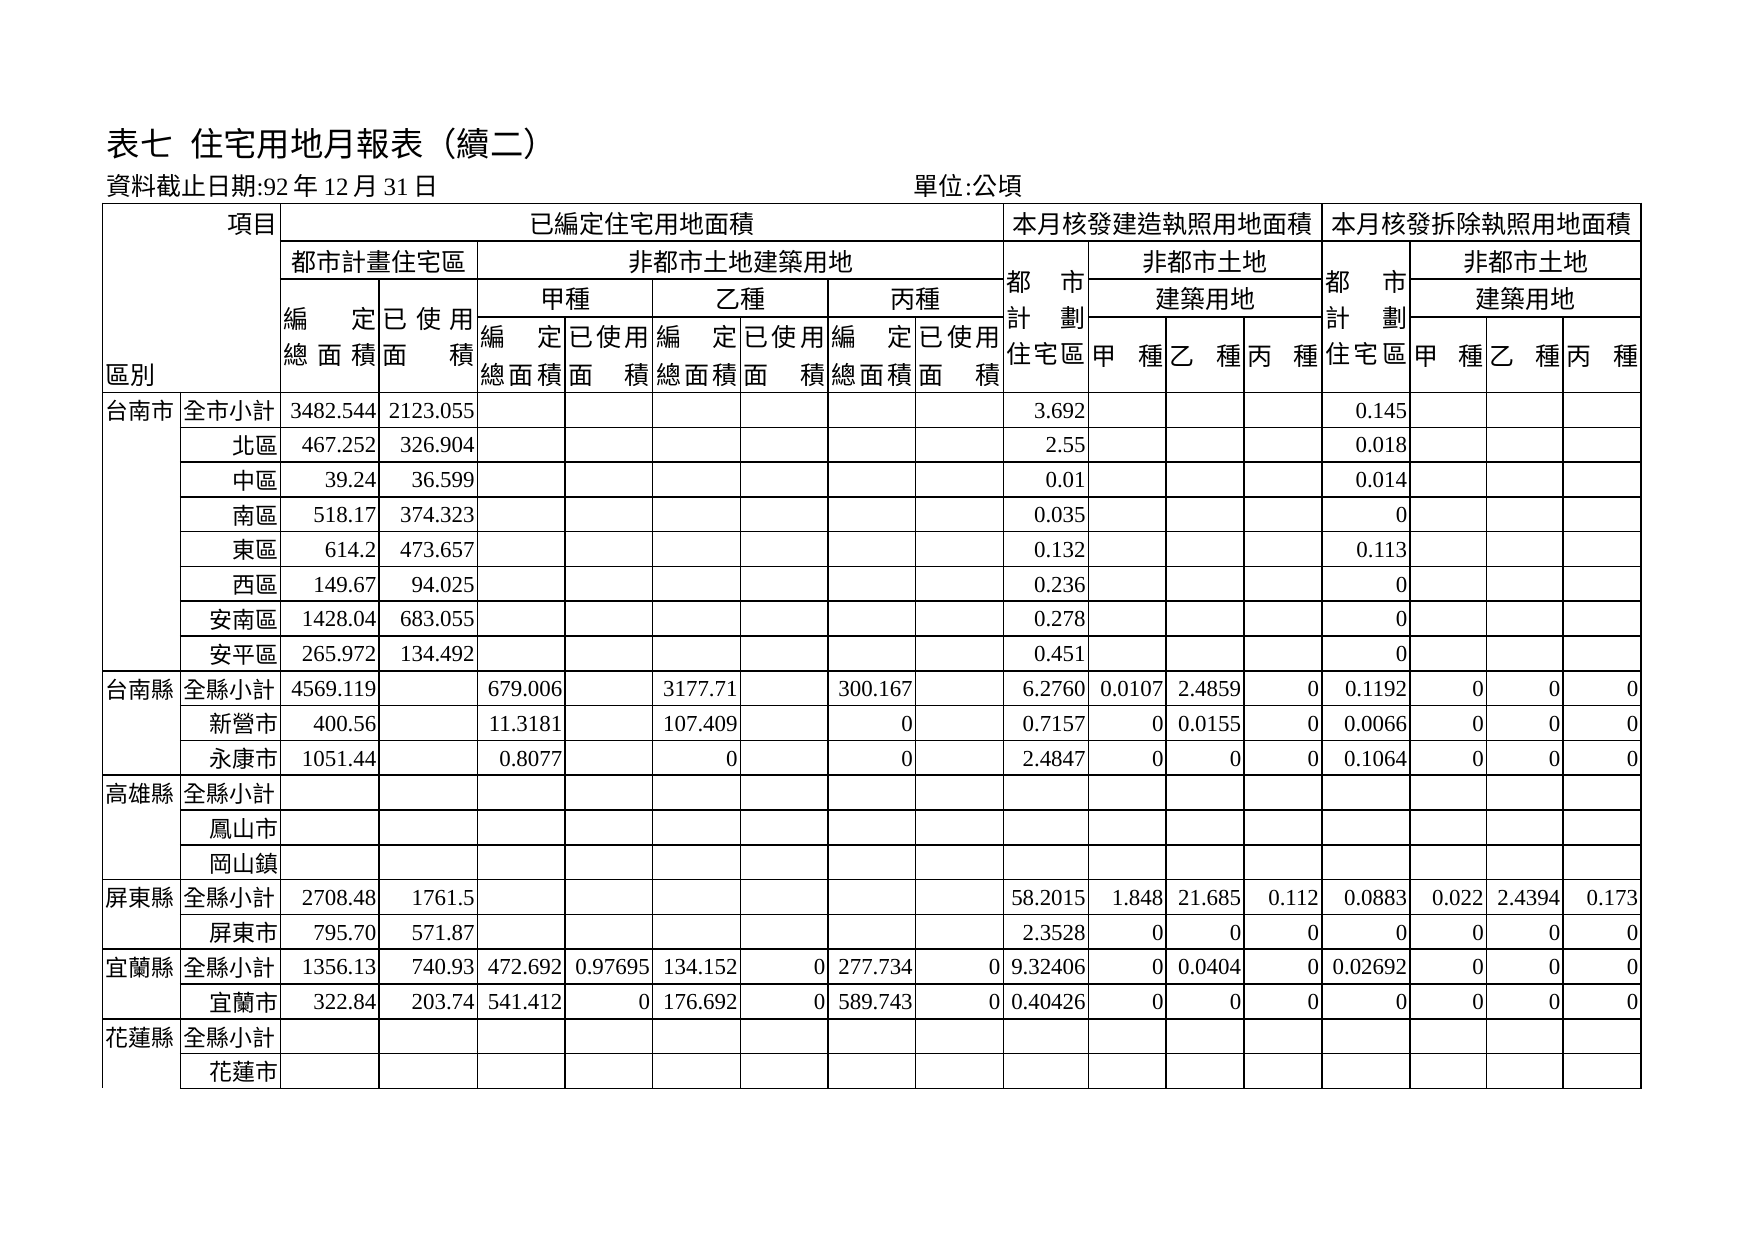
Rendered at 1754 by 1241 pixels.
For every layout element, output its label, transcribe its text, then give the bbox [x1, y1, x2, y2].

table_cell 1051.44 [281, 741, 378, 774]
table_cell [829, 1054, 915, 1087]
table_cell 0 [1089, 985, 1165, 1018]
table_cell [741, 532, 827, 566]
table_cell 0.451 [1004, 637, 1088, 670]
table_cell [1245, 463, 1321, 496]
table_cell 0 [1323, 602, 1409, 635]
table_cell 0.0155 [1167, 706, 1243, 739]
table_cell [1411, 1054, 1486, 1087]
table_cell [1245, 602, 1321, 635]
table_cell [566, 846, 652, 879]
table_cell 0.173 [1564, 880, 1640, 913]
table_cell 0.0107 [1089, 672, 1165, 705]
table_cell [1089, 463, 1165, 496]
table_cell 丙種 [829, 280, 1003, 316]
table_cell 乙種 [1167, 318, 1243, 392]
table_cell 丙種 [1245, 318, 1321, 392]
table_cell [653, 498, 740, 531]
table_cell [829, 915, 915, 948]
table_cell 2.3528 [1004, 915, 1088, 948]
table_cell [380, 706, 477, 739]
table_cell 非都市土地 [1089, 242, 1321, 278]
table_cell 高雄縣 [103, 776, 180, 879]
table_cell [1089, 498, 1165, 531]
table_cell [566, 428, 652, 461]
table_cell [1167, 393, 1243, 426]
table_cell [196, 240, 280, 278]
table_cell [653, 880, 740, 913]
table_cell [1089, 811, 1165, 844]
table_cell 107.409 [653, 706, 740, 739]
table_cell 176.692 [653, 985, 740, 1018]
table_cell [1411, 602, 1486, 635]
table_cell 0 [1487, 706, 1562, 739]
table_cell [478, 776, 564, 809]
table_cell [1167, 776, 1243, 809]
table_cell [566, 463, 652, 496]
table_cell [566, 811, 652, 844]
table_cell 總面積 [653, 354, 740, 392]
table_cell [380, 1020, 477, 1053]
table_cell [1323, 846, 1409, 879]
table_cell 0 [829, 741, 915, 774]
table_cell [829, 567, 915, 600]
table_cell [196, 316, 280, 354]
table_cell 已使用 [741, 318, 827, 354]
table_cell [1487, 776, 1562, 809]
table_cell 建築用地 [1089, 280, 1321, 316]
table_cell [1089, 428, 1165, 461]
table_cell 全縣小計 [181, 1020, 280, 1053]
table_cell [829, 463, 915, 496]
table_cell 1761.5 [380, 880, 477, 913]
table_cell 永康市 [181, 741, 280, 774]
table_cell 0 [1167, 915, 1243, 948]
table_cell 0 [1564, 741, 1640, 774]
table_cell [1167, 811, 1243, 844]
table_cell [829, 498, 915, 531]
table_cell 0.0883 [1323, 880, 1409, 913]
table_cell [741, 498, 827, 531]
table_cell 編定 [653, 318, 740, 354]
table_cell [1323, 1054, 1409, 1087]
table_cell 1.848 [1089, 880, 1165, 913]
table_cell [1245, 498, 1321, 531]
table_cell [916, 637, 1003, 670]
table_header 項目 [196, 204, 280, 240]
table_cell 面積 [566, 354, 652, 392]
table_cell 宜蘭市 [181, 985, 280, 1018]
table_cell 0 [1245, 706, 1321, 739]
table_cell 0 [829, 706, 915, 739]
table_cell 0 [1245, 741, 1321, 774]
table_cell [1411, 532, 1486, 566]
table_cell [478, 532, 564, 566]
table_cell 0 [1089, 706, 1165, 739]
table_cell [653, 776, 740, 809]
table_cell 1356.13 [281, 950, 378, 983]
table_cell [1089, 846, 1165, 879]
table_cell 宜蘭縣 [103, 950, 180, 1018]
table_cell [380, 846, 477, 879]
table_cell [916, 846, 1003, 879]
table_cell 0 [566, 985, 652, 1018]
table_cell 0 [1089, 915, 1165, 948]
table_cell [478, 602, 564, 635]
table_cell [1564, 776, 1640, 809]
table_cell [1245, 393, 1321, 426]
table_cell 0 [741, 950, 827, 983]
table_cell [916, 463, 1003, 496]
table_cell [478, 463, 564, 496]
table_cell [916, 602, 1003, 635]
table_cell [829, 1020, 915, 1053]
table_cell [1245, 428, 1321, 461]
table_cell 0.1064 [1323, 741, 1409, 774]
table_cell [1411, 498, 1486, 531]
table_cell [1089, 637, 1165, 670]
table_cell [1004, 776, 1088, 809]
table_header [103, 204, 196, 240]
table_cell [566, 741, 652, 774]
table_cell [1167, 1020, 1243, 1053]
table_cell [1564, 846, 1640, 879]
table_cell [829, 846, 915, 879]
table_cell 0.112 [1245, 880, 1321, 913]
table_cell [653, 915, 740, 948]
text 資料截止日期:92年12月31日 單位:公頃 [106, 166, 1648, 203]
table_cell 乙種 [653, 280, 827, 316]
table_cell [741, 880, 827, 913]
table_cell 丙種 [1564, 318, 1640, 392]
table_cell 北區 [181, 428, 280, 461]
table_cell [916, 776, 1003, 809]
table_cell 4569.119 [281, 672, 378, 705]
table_cell 0 [1245, 985, 1321, 1018]
table_cell 全縣小計 [181, 672, 280, 705]
table_cell 0 [1323, 985, 1409, 1018]
table_cell [566, 672, 652, 705]
table_cell [741, 741, 827, 774]
table_cell 0 [1167, 741, 1243, 774]
table_cell 甲種 [478, 280, 652, 316]
table_cell 屏東縣 [103, 880, 180, 948]
table_cell [1487, 811, 1562, 844]
table_cell [1089, 602, 1165, 635]
table_cell [478, 915, 564, 948]
table_cell [916, 672, 1003, 705]
table_cell 0.132 [1004, 532, 1088, 566]
table_cell 已使用 [566, 318, 652, 354]
table_cell 3482.544 [281, 393, 378, 426]
table_cell [380, 672, 477, 705]
table_cell [1167, 602, 1243, 635]
table_cell [566, 776, 652, 809]
table_cell [1323, 811, 1409, 844]
table_cell [1411, 846, 1486, 879]
table_cell [478, 637, 564, 670]
table_cell [566, 1020, 652, 1053]
table_cell [1564, 811, 1640, 844]
table_cell 0 [1564, 985, 1640, 1018]
table_cell [1564, 567, 1640, 600]
table_cell [653, 602, 740, 635]
table_cell 0 [1487, 672, 1562, 705]
table_cell [1089, 567, 1165, 600]
table_cell [1564, 532, 1640, 566]
table_cell 安南區 [181, 602, 280, 635]
table_cell 0 [916, 985, 1003, 1018]
table_cell 0.0404 [1167, 950, 1243, 983]
table_cell [1167, 498, 1243, 531]
table_cell 2708.48 [281, 880, 378, 913]
table_cell [1487, 567, 1562, 600]
table_cell 0 [653, 741, 740, 774]
table_cell 0 [1323, 637, 1409, 670]
table_cell [1245, 776, 1321, 809]
table_cell [566, 637, 652, 670]
table_cell [741, 637, 827, 670]
table_cell 已使用 面積 [380, 280, 477, 392]
table_cell 683.055 [380, 602, 477, 635]
table_cell [1004, 1020, 1088, 1053]
table_cell [380, 741, 477, 774]
table_cell 0 [1245, 950, 1321, 983]
table_header 本月核發拆除執照用地面積 [1323, 204, 1640, 240]
table_cell [1564, 498, 1640, 531]
table_cell [916, 811, 1003, 844]
table_cell 0.02692 [1323, 950, 1409, 983]
table_cell [1411, 776, 1486, 809]
table_cell 0 [1323, 498, 1409, 531]
table_cell 2123.055 [380, 393, 477, 426]
table_cell [1167, 463, 1243, 496]
table_cell 0 [1487, 985, 1562, 1018]
table_cell 0.145 [1323, 393, 1409, 426]
table_cell [916, 393, 1003, 426]
table_cell [916, 1020, 1003, 1053]
text 表七 住宅用地月報表（續二） [106, 118, 1648, 166]
table_cell 0 [1089, 741, 1165, 774]
table_cell 0 [1487, 741, 1562, 774]
table_cell [1167, 1054, 1243, 1087]
table_cell [829, 776, 915, 809]
table_cell [741, 915, 827, 948]
table_cell 9.32406 [1004, 950, 1088, 983]
table_cell [1167, 637, 1243, 670]
table_cell 花蓮縣 [103, 1020, 180, 1087]
table_cell 都市 計劃 住宅區 [1004, 242, 1088, 392]
table_cell [380, 811, 477, 844]
table_cell 0 [1564, 706, 1640, 739]
table_cell 屏東市 [181, 915, 280, 948]
table_cell [478, 498, 564, 531]
table_cell [1245, 532, 1321, 566]
table_cell [1564, 637, 1640, 670]
table_cell [1487, 532, 1562, 566]
table_cell [916, 741, 1003, 774]
table_cell [653, 846, 740, 879]
table_cell [741, 567, 827, 600]
table_cell [1564, 393, 1640, 426]
table_cell 0 [1487, 915, 1562, 948]
table_cell [1487, 463, 1562, 496]
table_cell 0 [1245, 915, 1321, 948]
table_cell [281, 1054, 378, 1087]
table_cell [829, 811, 915, 844]
table_cell [1323, 776, 1409, 809]
table_cell [1245, 1054, 1321, 1087]
table_cell 0.40426 [1004, 985, 1088, 1018]
table_cell 都市 計劃 住宅區 [1323, 242, 1409, 392]
table_cell 795.70 [281, 915, 378, 948]
table_cell [566, 602, 652, 635]
table_cell [741, 811, 827, 844]
table_cell 2.4847 [1004, 741, 1088, 774]
table_cell [1487, 428, 1562, 461]
table_cell [566, 532, 652, 566]
table_cell [741, 463, 827, 496]
table_cell 0 [1167, 985, 1243, 1018]
table_cell [741, 602, 827, 635]
table_cell [1167, 846, 1243, 879]
table_cell [1487, 1020, 1562, 1053]
table_cell [829, 532, 915, 566]
table_cell [281, 846, 378, 879]
table_cell 0.035 [1004, 498, 1088, 531]
table_cell [1167, 532, 1243, 566]
table_cell [1487, 602, 1562, 635]
table_cell [829, 428, 915, 461]
table_cell 0.236 [1004, 567, 1088, 600]
table_cell 花蓮市 [181, 1054, 280, 1087]
table_cell [1004, 1054, 1088, 1087]
table_header 本月核發建造執照用地面積 [1004, 204, 1321, 240]
table_cell 277.734 [829, 950, 915, 983]
table_cell 區別 [103, 354, 196, 392]
table_cell [1411, 428, 1486, 461]
table_cell [566, 498, 652, 531]
table_cell [478, 880, 564, 913]
table_cell 2.55 [1004, 428, 1088, 461]
table_cell [566, 915, 652, 948]
table_cell [1564, 428, 1640, 461]
table_cell 0 [1089, 950, 1165, 983]
table_cell [1245, 811, 1321, 844]
table_cell 0 [1411, 915, 1486, 948]
table_cell 300.167 [829, 672, 915, 705]
table_cell [653, 532, 740, 566]
table_cell 0 [1411, 950, 1486, 983]
table_cell 總面積 [478, 354, 564, 392]
table_cell [741, 672, 827, 705]
table_cell [916, 915, 1003, 948]
table_cell 0 [1411, 741, 1486, 774]
table_cell 472.692 [478, 950, 564, 983]
table_cell [653, 428, 740, 461]
table_cell 甲種 [1089, 318, 1165, 392]
table_cell [1167, 567, 1243, 600]
table_cell 都市計畫住宅區 [281, 242, 477, 278]
table_cell 台南縣 [103, 672, 180, 774]
table_cell 0.0066 [1323, 706, 1409, 739]
table_cell 中區 [181, 463, 280, 496]
table_cell [566, 393, 652, 426]
table_cell [916, 880, 1003, 913]
table_cell [1089, 532, 1165, 566]
table_cell 374.323 [380, 498, 477, 531]
table_cell [1245, 637, 1321, 670]
table_cell 0 [1323, 915, 1409, 948]
table_cell 0 [916, 950, 1003, 983]
table_cell [741, 428, 827, 461]
table_cell [1487, 637, 1562, 670]
table_cell 0.022 [1411, 880, 1486, 913]
table_cell 編定 總面積 [281, 280, 378, 392]
table_cell 21.685 [1167, 880, 1243, 913]
table_cell 0.97695 [566, 950, 652, 983]
table_cell 面積 [741, 354, 827, 392]
table_cell [916, 498, 1003, 531]
table_cell [478, 846, 564, 879]
table_cell 非都市土地 [1411, 242, 1640, 278]
table_cell [1167, 428, 1243, 461]
table_cell 總面積 [829, 354, 915, 392]
table_cell [1411, 811, 1486, 844]
table_cell [741, 393, 827, 426]
table_cell [103, 316, 196, 354]
table_cell 乙種 [1487, 318, 1562, 392]
table_cell 鳳山市 [181, 811, 280, 844]
table_cell 0 [741, 985, 827, 1018]
table_cell [380, 776, 477, 809]
table_cell 已使用 [916, 318, 1003, 354]
table_cell 南區 [181, 498, 280, 531]
table_cell 台南市 [103, 393, 180, 670]
table_cell [741, 1020, 827, 1053]
table_cell [478, 1054, 564, 1087]
table_cell [741, 776, 827, 809]
table_cell 0 [1411, 706, 1486, 739]
table_cell 岡山鎮 [181, 846, 280, 879]
table_cell [1564, 1054, 1640, 1087]
table_cell 0 [1323, 567, 1409, 600]
table_cell 全縣小計 [181, 950, 280, 983]
table_cell [1245, 567, 1321, 600]
table_cell [1411, 637, 1486, 670]
table_cell 2.4394 [1487, 880, 1562, 913]
table_cell [1564, 463, 1640, 496]
table_cell 0.01 [1004, 463, 1088, 496]
table_cell 全市小計 [181, 393, 280, 426]
table_cell 740.93 [380, 950, 477, 983]
table_cell 134.152 [653, 950, 740, 983]
table_cell [478, 1020, 564, 1053]
table_cell [103, 278, 196, 316]
table_cell [478, 811, 564, 844]
table_cell 614.2 [281, 532, 378, 566]
table_cell [653, 463, 740, 496]
table_cell 0.8077 [478, 741, 564, 774]
table_cell 518.17 [281, 498, 378, 531]
table_cell [653, 1054, 740, 1087]
table_cell [478, 428, 564, 461]
table_cell [1487, 1054, 1562, 1087]
table_cell [741, 706, 827, 739]
table_cell 非都市土地建築用地 [478, 242, 1003, 278]
table_cell 3.692 [1004, 393, 1088, 426]
table_cell [103, 240, 196, 278]
table_cell 新營市 [181, 706, 280, 739]
table_cell [1089, 1054, 1165, 1087]
table_cell 0 [1564, 915, 1640, 948]
table_cell [829, 393, 915, 426]
table_cell [1564, 1020, 1640, 1053]
table_cell [196, 278, 280, 316]
table_cell [1411, 1020, 1486, 1053]
table_cell 467.252 [281, 428, 378, 461]
table_cell 甲種 [1411, 318, 1486, 392]
table_cell 編定 [829, 318, 915, 354]
table_cell [916, 532, 1003, 566]
table_cell 0 [1411, 672, 1486, 705]
table_cell 6.2760 [1004, 672, 1088, 705]
table_cell 541.412 [478, 985, 564, 1018]
table_cell [741, 1054, 827, 1087]
table_cell 134.492 [380, 637, 477, 670]
table_cell 58.2015 [1004, 880, 1088, 913]
table_cell [196, 354, 280, 392]
table_cell [478, 567, 564, 600]
table_header 已編定住宅用地面積 [281, 204, 1003, 240]
table_cell 0.7157 [1004, 706, 1088, 739]
table_cell 全縣小計 [181, 776, 280, 809]
table_cell [916, 706, 1003, 739]
table_cell 西區 [181, 567, 280, 600]
table_cell [1089, 776, 1165, 809]
table_cell 編定 [478, 318, 564, 354]
table_cell 0 [1411, 985, 1486, 1018]
table_cell [1411, 463, 1486, 496]
table_cell [1564, 602, 1640, 635]
table_cell [566, 880, 652, 913]
table_cell [1411, 393, 1486, 426]
table_cell [566, 1054, 652, 1087]
table_cell 3177.71 [653, 672, 740, 705]
table_cell [1487, 498, 1562, 531]
table_cell [1245, 846, 1321, 879]
table_cell 571.87 [380, 915, 477, 948]
table_cell 全縣小計 [181, 880, 280, 913]
table_cell 473.657 [380, 532, 477, 566]
table_cell [653, 637, 740, 670]
table_cell 0.113 [1323, 532, 1409, 566]
table_cell 0 [1564, 672, 1640, 705]
table_cell 安平區 [181, 637, 280, 670]
table_cell 0 [1487, 950, 1562, 983]
table_cell 322.84 [281, 985, 378, 1018]
table_cell [1323, 1020, 1409, 1053]
table_cell 0 [1564, 950, 1640, 983]
table_cell 326.904 [380, 428, 477, 461]
table_cell 2.4859 [1167, 672, 1243, 705]
table_cell [1487, 846, 1562, 879]
table_cell [281, 811, 378, 844]
table_cell [1089, 1020, 1165, 1053]
table_cell 679.006 [478, 672, 564, 705]
table_cell 0.278 [1004, 602, 1088, 635]
table_cell [281, 1020, 378, 1053]
table_cell [829, 637, 915, 670]
table_cell 面積 [916, 354, 1003, 392]
table_cell [741, 846, 827, 879]
table_cell [829, 880, 915, 913]
table_cell 0.014 [1323, 463, 1409, 496]
table_cell 1428.04 [281, 602, 378, 635]
table_cell [1089, 393, 1165, 426]
table_cell [1004, 846, 1088, 879]
table_cell [478, 393, 564, 426]
table_cell [653, 393, 740, 426]
table_cell [1245, 1020, 1321, 1053]
table_cell 0.018 [1323, 428, 1409, 461]
table_cell [916, 428, 1003, 461]
table_cell 400.56 [281, 706, 378, 739]
table_cell [653, 811, 740, 844]
table_cell 265.972 [281, 637, 378, 670]
table_cell [1004, 811, 1088, 844]
table_cell [653, 1020, 740, 1053]
table_cell 0.1192 [1323, 672, 1409, 705]
table_cell 94.025 [380, 567, 477, 600]
table_cell 589.743 [829, 985, 915, 1018]
table_cell 建築用地 [1411, 280, 1640, 316]
table_cell 203.74 [380, 985, 477, 1018]
table_cell [653, 567, 740, 600]
table_cell [1411, 567, 1486, 600]
table_cell [566, 706, 652, 739]
table_cell 0 [1245, 672, 1321, 705]
table_cell [916, 1054, 1003, 1087]
table_cell [916, 567, 1003, 600]
table_cell [1487, 393, 1562, 426]
table_cell [281, 776, 378, 809]
table_cell 36.599 [380, 463, 477, 496]
table_cell [380, 1054, 477, 1087]
table_cell 東區 [181, 532, 280, 566]
table_cell 149.67 [281, 567, 378, 600]
table_cell [829, 602, 915, 635]
table_cell [566, 567, 652, 600]
table_cell 11.3181 [478, 706, 564, 739]
table_cell 39.24 [281, 463, 378, 496]
